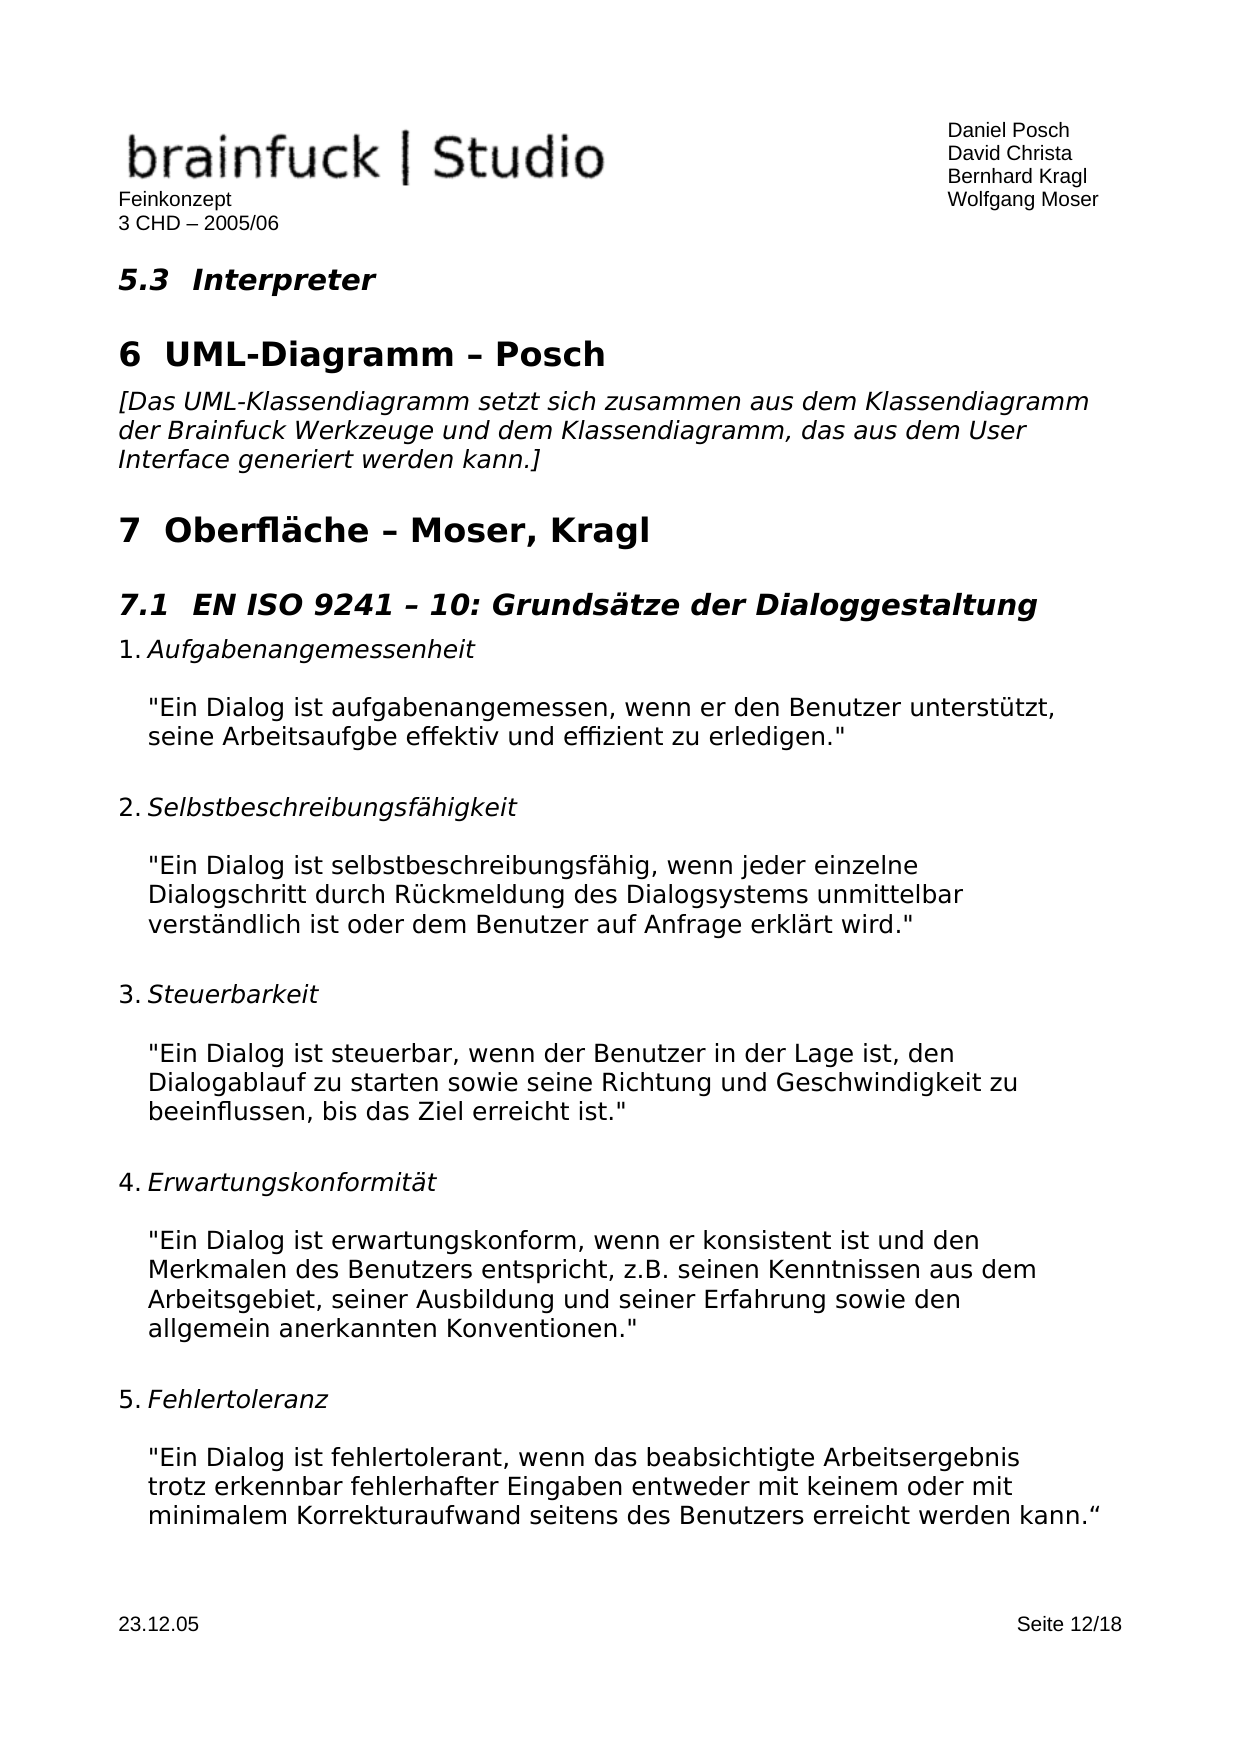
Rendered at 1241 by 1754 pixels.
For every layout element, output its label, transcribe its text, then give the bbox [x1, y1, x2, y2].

subtitle EN ISO 9241 – 10: Grundsätze der Dialoggestaltung [118, 588, 1122, 622]
list Steuerbarkeit "Ein Dialog ist steuerbar, wenn der Benutzer in der Lage ist, den Dialogablauf zu starten sowie seine Richtung und Geschwindigkeit zu beeinflussen, bis das Ziel erreicht ist." [118, 981, 1122, 1156]
text [Das UML-Klassendiagramm setzt sich zusammen aus dem Klassendiagramm der Brainfuck Werkzeuge und dem Klassendiagramm, das aus dem User Interface generiert werden kann.] [118, 387, 1122, 474]
list Fehlertoleranz "Ein Dialog ist fehlertolerant, wenn das beabsichtigte Arbeitsergebnis trotz erkennbar fehlerhafter Eingaben entweder mit keinem oder mit minimalem Korrekturaufwand seitens des Benutzers erreicht werden kann.“ [118, 1385, 1122, 1560]
list Aufgabenangemessenheit "Ein Dialog ist aufgabenangemessen, wenn er den Benutzer unterstützt, seine Arbeitsaufgbe effektiv und effizient zu erledigen." [118, 635, 1122, 781]
subtitle UML-Diagramm – Posch [118, 335, 1122, 374]
list Selbstbeschreibungsfähigkeit "Ein Dialog ist selbstbeschreibungsfähig, wenn jeder einzelne Dialogschritt durch Rückmeldung des Dialogsystems unmittelbar verständlich ist oder dem Benutzer auf Anfrage erklärt wird." [118, 793, 1122, 968]
list Erwartungskonformität "Ein Dialog ist erwartungskonform, wenn er konsistent ist und den Merkmalen des Benutzers entspricht, z.B. seinen Kenntnissen aus dem Arbeitsgebiet, seiner Ausbildung und seiner Erfahrung sowie den allgemein anerkannten Konventionen." [118, 1168, 1122, 1372]
picture [118, 118, 609, 187]
subtitle Interpreter [118, 264, 1122, 298]
subtitle Oberfläche – Moser, Kragl [118, 512, 1122, 551]
